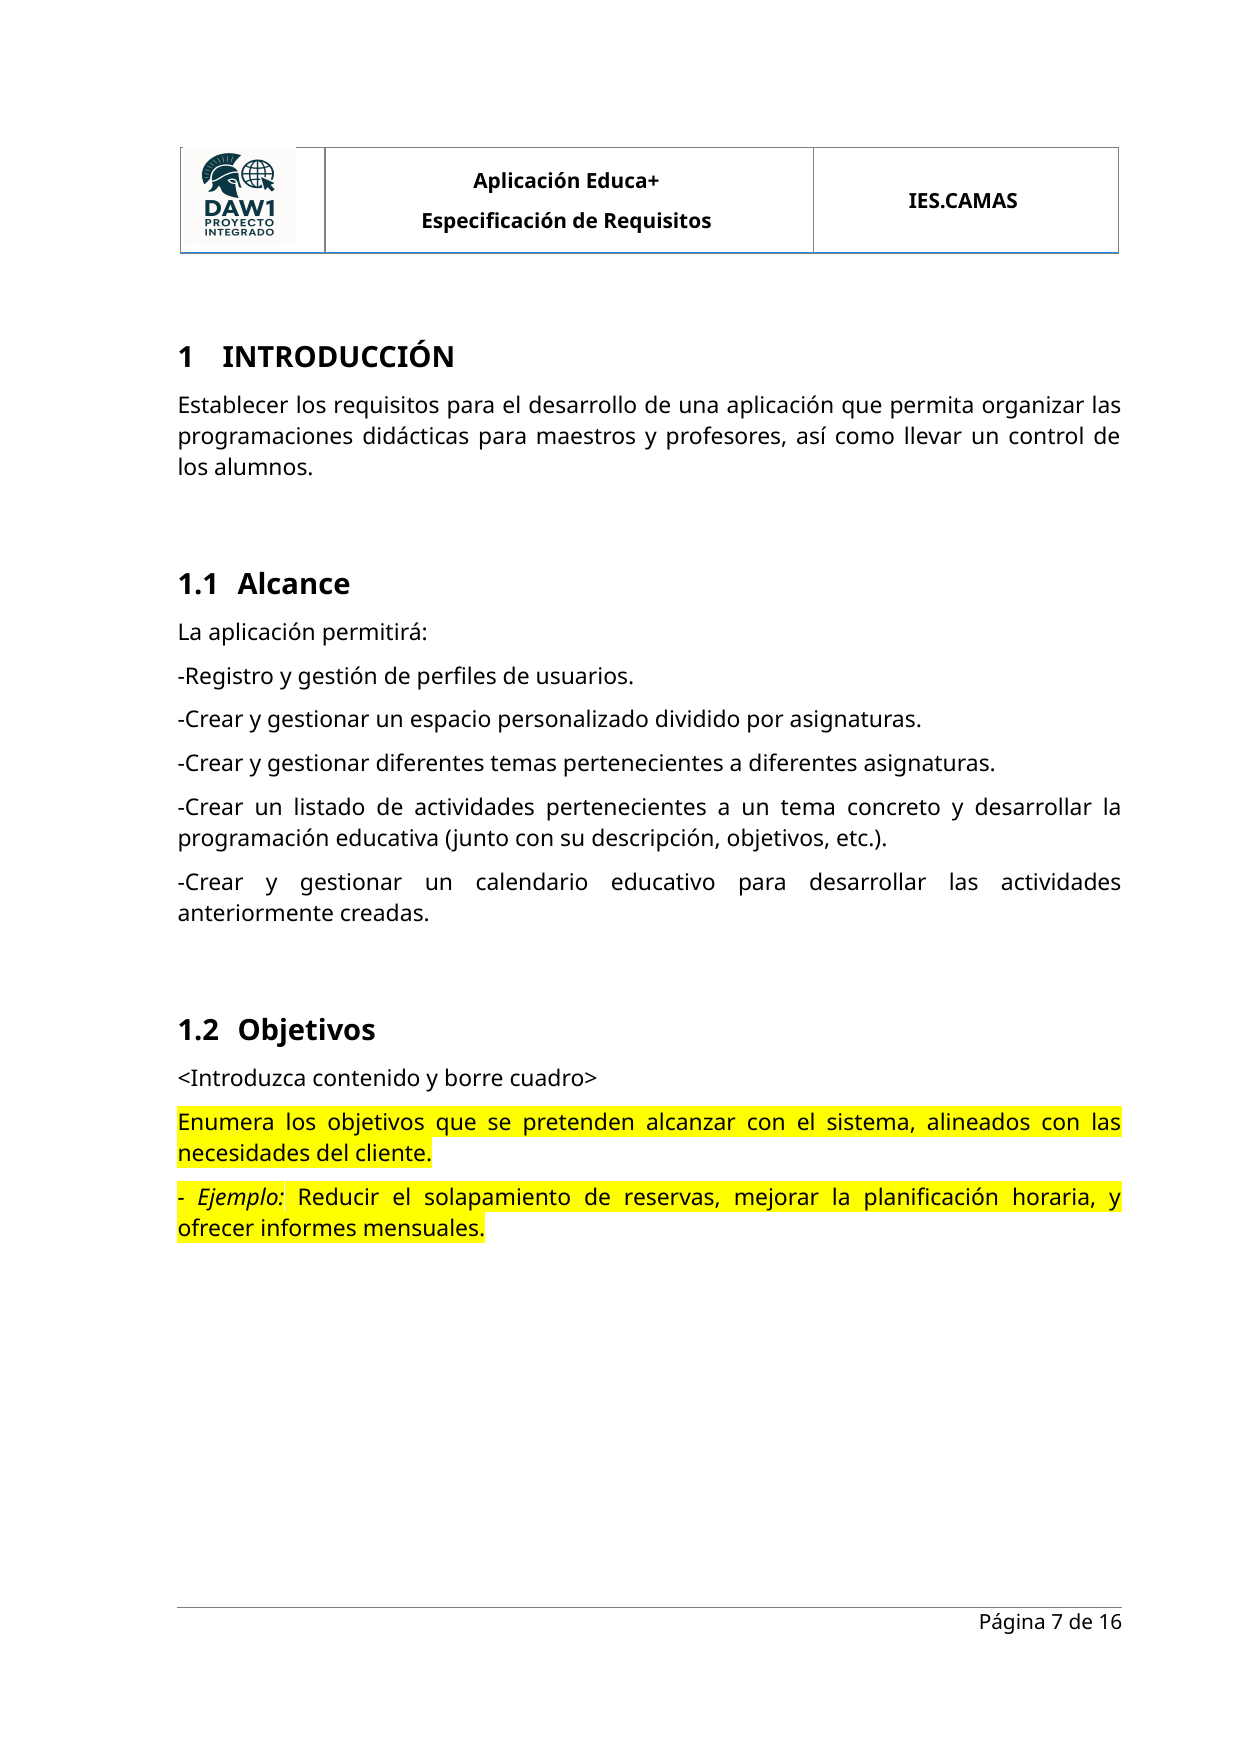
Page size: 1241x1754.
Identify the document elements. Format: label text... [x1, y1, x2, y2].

subtitle INTRODUCCIÓN [177, 336, 1122, 376]
subtitle Alcance [177, 564, 1122, 603]
subtitle Objetivos [177, 1009, 1122, 1049]
text -Crear un listado de actividades pertenecientes a un tema concreto y desarrollar la programación educativa (junto con su descripción, objetivos, etc.). [177, 791, 1122, 853]
text <Introduzca contenido y borre cuadro> [177, 1062, 1122, 1093]
text Establecer los requisitos para el desarrollo de una aplicación que permita organizar las programaciones didácticas para maestros y profesores, así como llevar un control de los alumnos. [177, 389, 1122, 482]
picture [183, 147, 296, 246]
text La aplicación permitirá: [177, 616, 1122, 647]
text Enumera los objetivos que se pretenden alcanzar con el sistema, alineados con las necesidades del cliente. [177, 1106, 1122, 1168]
text -Registro y gestión de perfiles de usuarios. [177, 659, 1122, 691]
text -Crear y gestionar diferentes temas pertenecientes a diferentes asignaturas. [177, 747, 1122, 778]
text -Crear y gestionar un calendario educativo para desarrollar las actividades anteriormente creadas. [177, 866, 1122, 928]
text -Crear y gestionar un espacio personalizado dividido por asignaturas. [177, 703, 1122, 734]
text - Ejemplo: Reducir el solapamiento de reservas, mejorar la planificación horaria, y ofrecer informes mensuales. [177, 1181, 1122, 1243]
